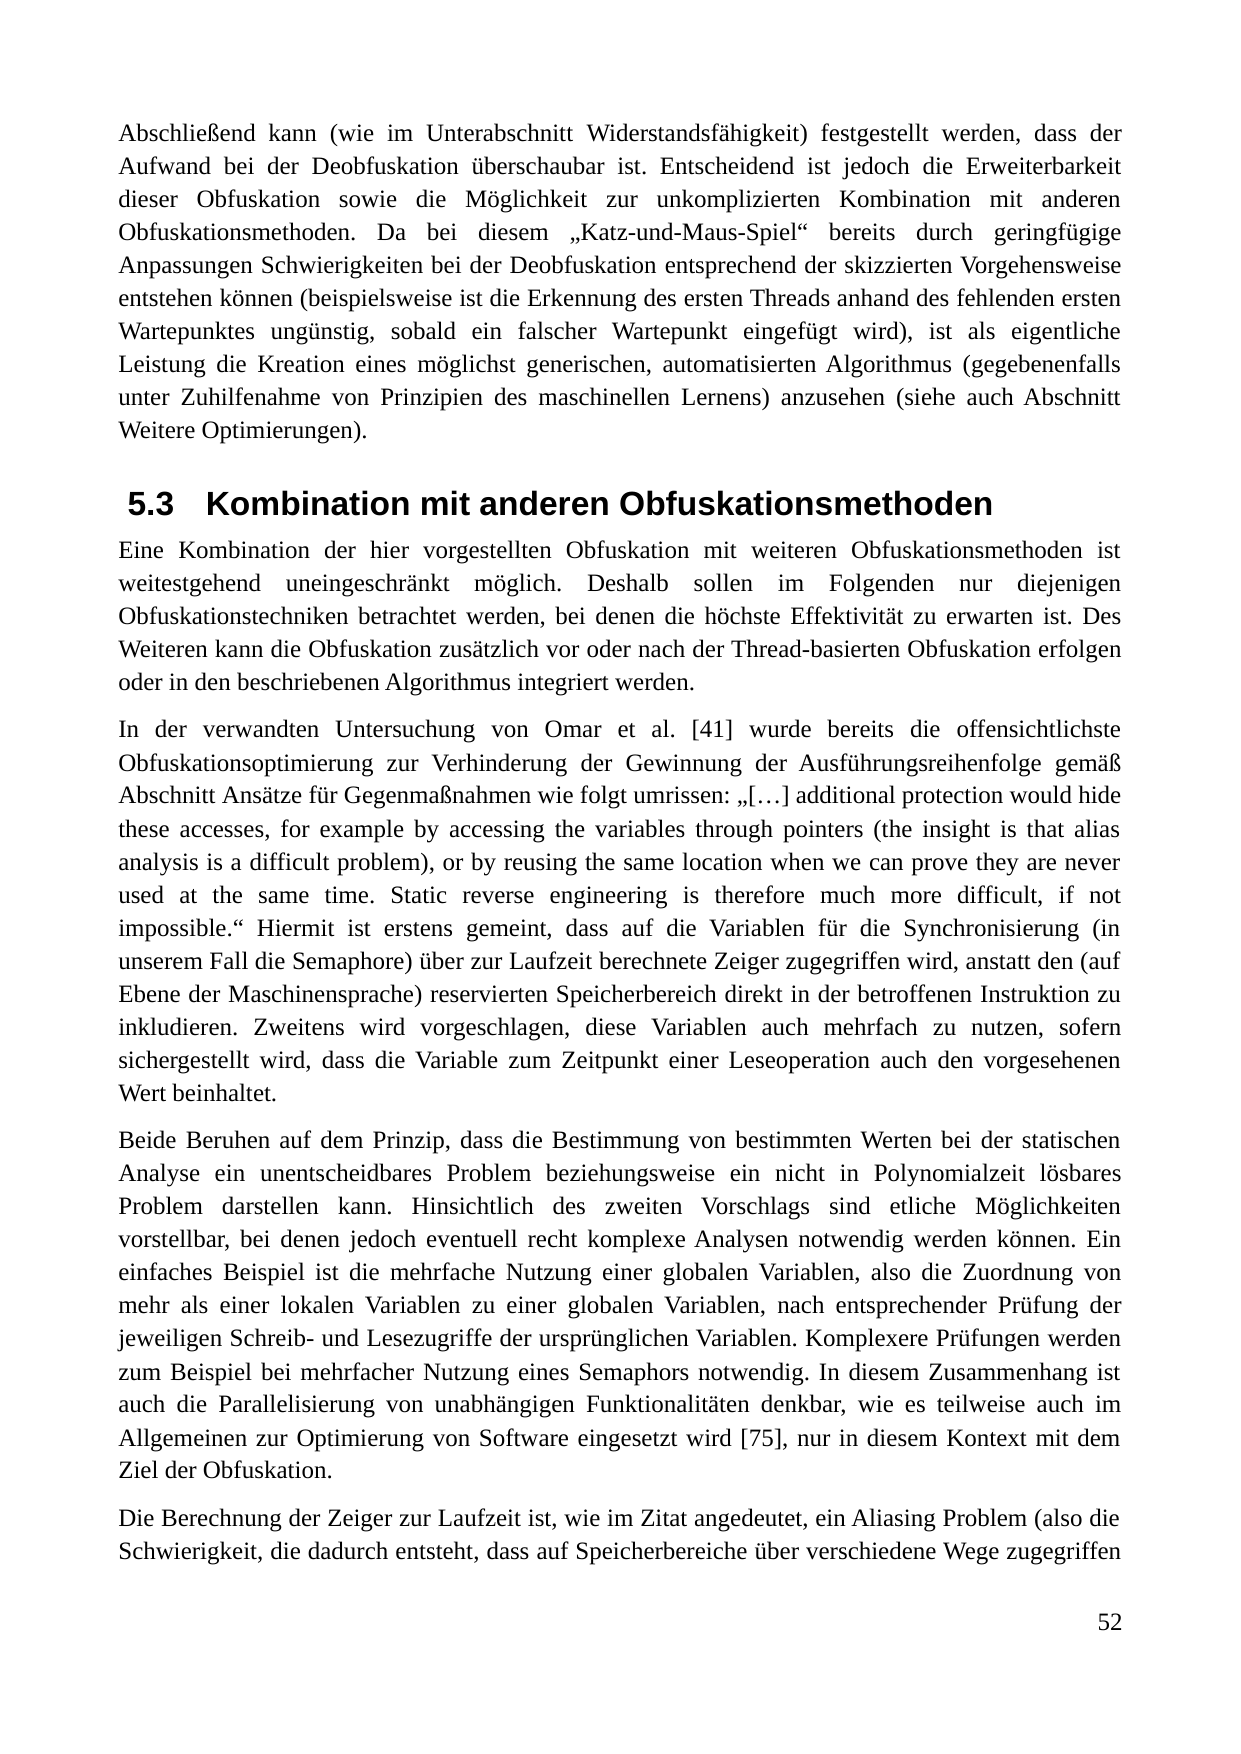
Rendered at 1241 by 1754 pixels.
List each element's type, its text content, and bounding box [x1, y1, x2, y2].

subtitle Kombination mit anderen Obfuskationsmethoden [118, 484, 1122, 522]
text Abschließend kann (wie im Unterabschnitt Widerstandsfähigkeit) festgestellt werden, dass der Aufwand bei der Deobfuskation überschaubar ist. Entscheidend ist jedoch die Erweiterbarkeit dieser Obfuskation sowie die Möglichkeit zur unkomplizierten Kombination mit anderen Obfuskationsmethoden. Da bei diesem „Katz-und-Maus-Spiel“ bereits durch geringfügige Anpassungen Schwierigkeiten bei der Deobfuskation entsprechend der skizzierten Vorgehensweise entstehen können (beispielsweise ist die Erkennung des ersten Threads anhand des fehlenden ersten Wartepunktes ungünstig, sobald ein falscher Wartepunkt eingefügt wird), ist als eigentliche Leistung die Kreation eines möglichst generischen, automatisierten Algorithmus (gegebenenfalls unter Zuhilfenahme von Prinzipien des maschinellen Lernens) anzusehen (siehe auch Abschnitt Weitere Optimierungen). [118, 118, 1122, 444]
text Beide Beruhen auf dem Prinzip, dass die Bestimmung von bestimmten Werten bei der statischen Analyse ein unentscheidbares Problem beziehungsweise ein nicht in Polynomialzeit lösbares Problem darstellen kann. Hinsichtlich des zweiten Vorschlags sind etliche Möglichkeiten vorstellbar, bei denen jedoch eventuell recht komplexe Analysen notwendig werden können. Ein einfaches Beispiel ist die mehrfache Nutzung einer globalen Variablen, also die Zuordnung von mehr als einer lokalen Variablen zu einer globalen Variablen, nach entsprechender Prüfung der jeweiligen Schreib- und Lesezugriffe der ursprünglichen Variablen. Komplexere Prüfungen werden zum Beispiel bei mehrfacher Nutzung eines Semaphors notwendig. In diesem Zusammenhang ist auch die Parallelisierung von unabhängigen Funktionalitäten denkbar, wie es teilweise auch im Allgemeinen zur Optimierung von Software eingesetzt wird [75], nur in diesem Kontext mit dem Ziel der Obfuskation. [118, 1125, 1122, 1484]
text Die Berechnung der Zeiger zur Laufzeit ist, wie im Zitat angedeutet, ein Aliasing Problem (also die Schwierigkeit, die dadurch entsteht, dass auf Speicherbereiche über verschiedene Wege zugegriffen [118, 1503, 1122, 1565]
text Eine Kombination der hier vorgestellten Obfuskation mit weiteren Obfuskationsmethoden ist weitestgehend uneingeschränkt möglich. Deshalb sollen im Folgenden nur diejenigen Obfuskationstechniken betrachtet werden, bei denen die höchste Effektivität zu erwarten ist. Des Weiteren kann die Obfuskation zusätzlich vor oder nach der Thread-basierten Obfuskation erfolgen oder in den beschriebenen Algorithmus integriert werden. [118, 535, 1122, 696]
text In der verwandten Untersuchung von Omar et al. [41] wurde bereits die offensichtlichste Obfuskationsoptimierung zur Verhinderung der Gewinnung der Ausführungsreihenfolge gemäß Abschnitt Ansätze für Gegenmaßnahmen wie folgt umrissen: „[…] additional protection would hide these accesses, for example by accessing the variables through pointers (the insight is that alias analysis is a difficult problem), or by reusing the same location when we can prove they are never used at the same time. Static reverse engineering is therefore much more difficult, if not impossible.“ Hiermit ist erstens gemeint, dass auf die Variablen für die Synchronisierung (in unserem Fall die Semaphore) über zur Laufzeit berechnete Zeiger zugegriffen wird, anstatt den (auf Ebene der Maschinensprache) reservierten Speicherbereich direkt in der betroffenen Instruktion zu inkludieren. Zweitens wird vorgeschlagen, diese Variablen auch mehrfach zu nutzen, sofern sichergestellt wird, dass die Variable zum Zeitpunkt einer Leseoperation auch den vorgesehenen Wert beinhaltet. [118, 714, 1122, 1107]
